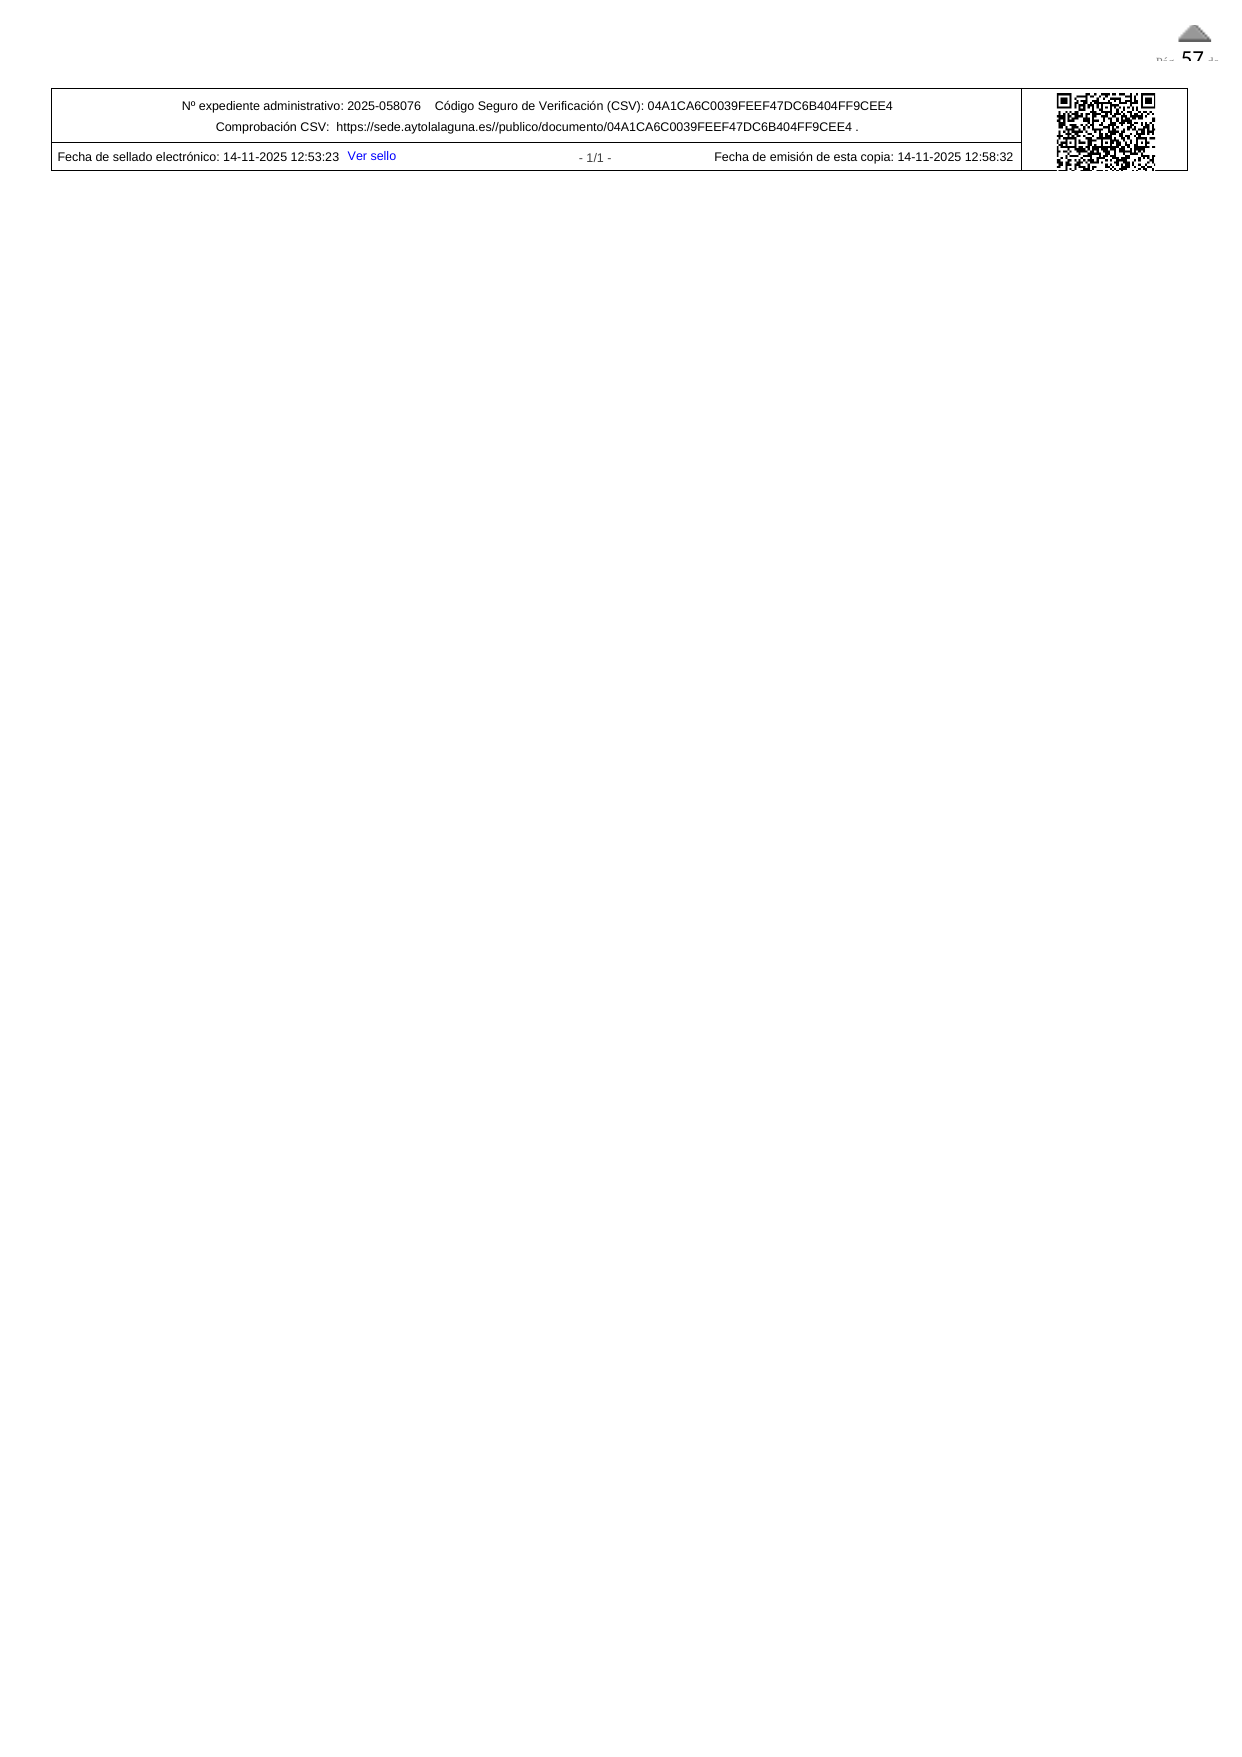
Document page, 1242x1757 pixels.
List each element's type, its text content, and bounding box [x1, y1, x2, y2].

table_header [1022, 89, 1187, 170]
table_cell Fecha de sellado electrónico: 14-11-2025 12:53:23 Ver sello - 1/1 - Fecha de emisión de esta copia: 14-11-2025 12:58:32 [52, 143, 1021, 170]
table_cell Nº expediente administrativo: 2025-058076 Código Seguro de Verificación (CSV): 04A1CA6C0039FEEF47DC6B404FF9CEE4 Comprobación CSV: https://sede.aytolalaguna.es//publico/documento/04A1CA6C0039FEEF47DC6B404FF9CEE4 . [52, 89, 1021, 142]
